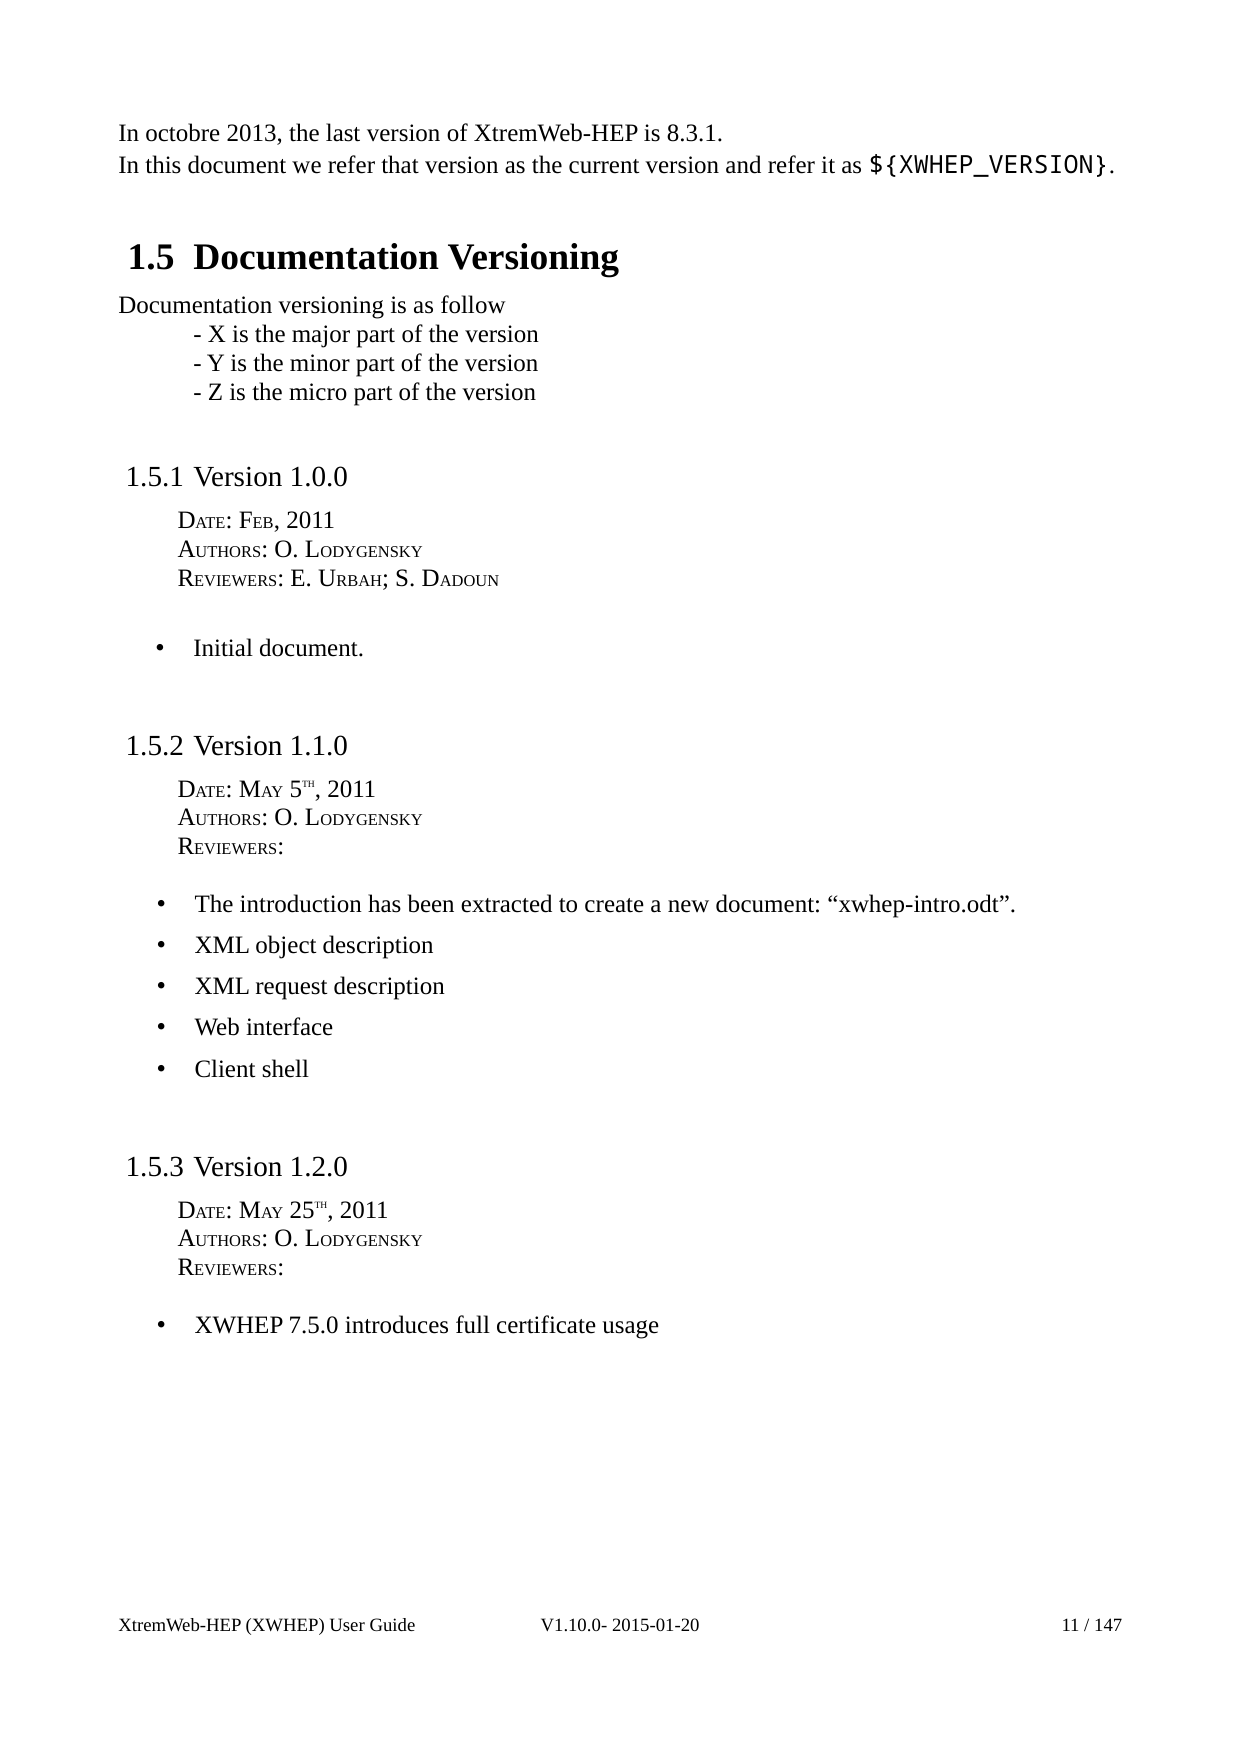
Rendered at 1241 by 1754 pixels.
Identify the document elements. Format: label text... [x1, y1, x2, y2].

list XML request description [157, 971, 1122, 1000]
text Date: May 5th, 2011 [177, 774, 1122, 802]
text Authors: O. Lodygensky [177, 1223, 1122, 1252]
subtitle Version 1.0.0 [118, 459, 1122, 493]
text Authors: O. Lodygensky [177, 802, 1122, 831]
list The introduction has been extracted to create a new document: “xwhep-intro.odt”. [157, 889, 1122, 917]
text Reviewers: E. Urbah; S. Dadoun [177, 563, 1122, 591]
subtitle Documentation Versioning [118, 235, 1122, 278]
text - X is the major part of the version [118, 319, 1122, 348]
text Date: May 25th, 2011 [177, 1195, 1122, 1223]
list Client shell [157, 1054, 1122, 1082]
text Date: Feb, 2011 [177, 505, 1122, 534]
list XWHEP 7.5.0 introduces full certificate usage [157, 1310, 1122, 1338]
text Reviewers: [177, 831, 1122, 860]
list Web interface [157, 1012, 1122, 1041]
text Documentation versioning is as follow [118, 290, 1122, 319]
text In octobre 2013, the last version of XtremWeb-HEP is 8.3.1. [118, 118, 1122, 147]
text - Z is the micro part of the version [118, 377, 1122, 405]
subtitle Version 1.1.0 [118, 728, 1122, 761]
subtitle Version 1.2.0 [118, 1149, 1122, 1182]
text Reviewers: [177, 1252, 1122, 1281]
text - Y is the minor part of the version [118, 348, 1122, 377]
text Authors: O. Lodygensky [177, 534, 1122, 563]
text In this document we refer that version as the current version and refer it as ${XWHEP_VERSION}. [118, 147, 1122, 181]
list Initial document. [156, 633, 1122, 661]
list XML object description [157, 930, 1122, 959]
